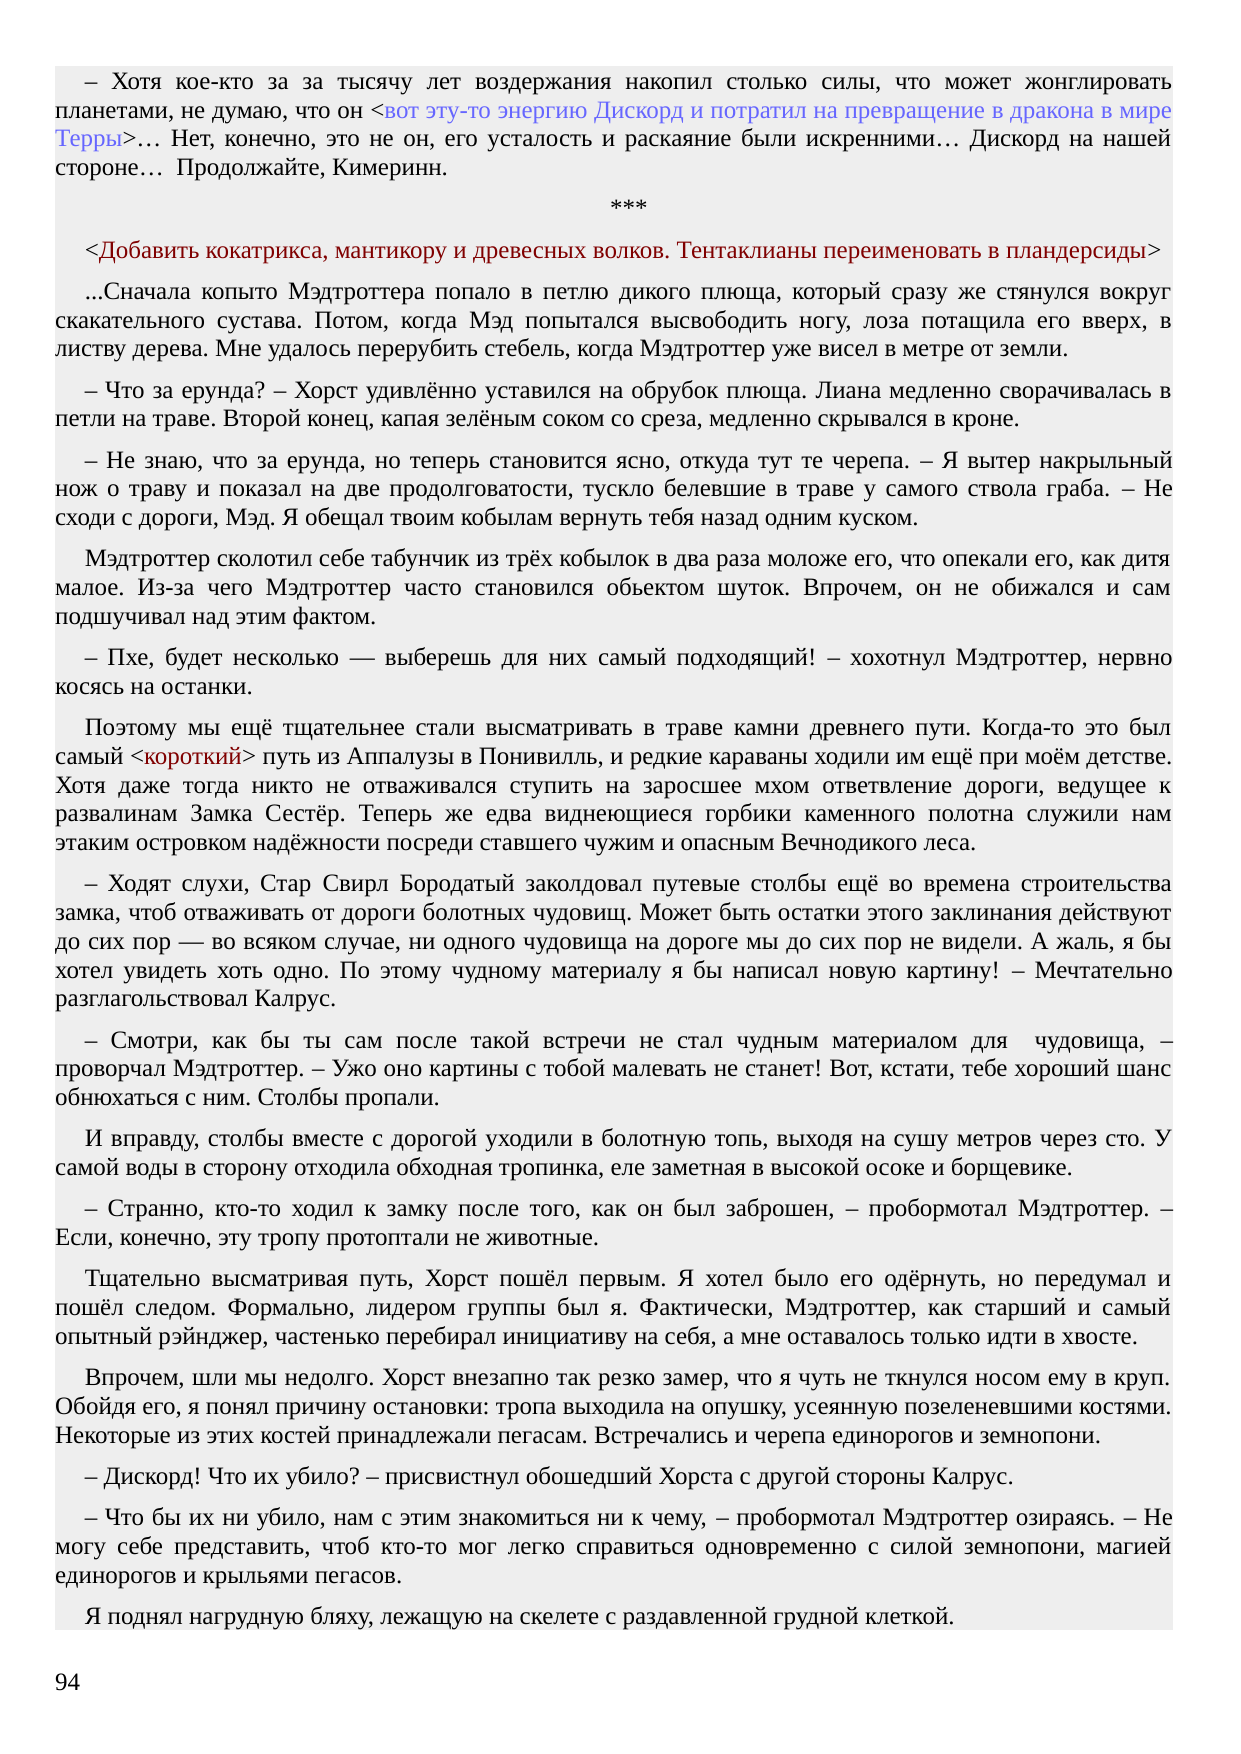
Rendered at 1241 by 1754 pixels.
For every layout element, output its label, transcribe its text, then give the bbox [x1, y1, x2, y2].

text Тщательно высматривая путь, Хорст пошёл первым. Я хотел было его одёрнуть, но передумал и пошёл следом. Формально, лидером группы был я. Фактически, Мэдтроттер, как старший и самый опытный рэйнджер, частенько перебирал инициативу на себя, а мне оставалось только идти в хвосте. [55, 1263, 1173, 1350]
text – Не знаю, что за ерунда, но теперь становится ясно, откуда тут те черепа. – Я вытер накрыльный нож о траву и показал на две продолговатости, тускло белевшие в траве у самого ствола граба. – Не сходи с дороги, Мэд. Я обещал твоим кобылам вернуть тебя назад одним куском. [55, 445, 1173, 531]
text И вправду, столбы вместе с дорогой уходили в болотную топь, выходя на сушу метров через сто. У самой воды в сторону отходила обходная тропинка, еле заметная в высокой осоке и борщевике. [55, 1123, 1173, 1181]
text – Пхе, будет несколько — выберешь для них самый подходящий! – хохотнул Мэдтроттер, нервно косясь на останки. [55, 642, 1173, 700]
text <Добавить кокатрикса, мантикору и древесных волков. Тентаклианы переименовать в пландерсиды> [55, 235, 1173, 263]
text Я поднял нагрудную бляху, лежащую на скелете с раздавленной грудной клеткой. [55, 1601, 1173, 1630]
text – Что бы их ни убило, нам с этим знакомиться ни к чему, – пробормотал Мэдтроттер озираясь. – Не могу себе представить, чтоб кто-то мог легко справиться одновременно с силой земнопони, магией единорогов и крыльями пегасов. [55, 1502, 1173, 1588]
text Впрочем, шли мы недолго. Хорст внезапно так резко замер, что я чуть не ткнулся носом ему в круп. Обойдя его, я понял причину остановки: тропа выходила на опушку, усеянную позеленевшими костями. Некоторые из этих костей принадлежали пегасам. Встречались и черепа единорогов и земнопони. [55, 1362, 1173, 1448]
text – Что за ерунда? – Хорст удивлённо уставился на обрубок плюща. Лиана медленно сворачивалась в петли на траве. Второй конец, капая зелёным соком со среза, медленно скрывался в кроне. [55, 375, 1173, 432]
text – Ходят слухи, Стар Cвирл Бородатый заколдовал путевые столбы ещё во времена строительства замка, чтоб отваживать от дороги болотных чудовищ. Может быть остатки этого заклинания действуют до сих пор — во всяком случае, ни одного чудовища на дороге мы до сих пор не видели. А жаль, я бы хотел увидеть хоть одно. По этому чудному материалу я бы написал новую картину! – Мечтательно разглагольствовал Калрус. [55, 868, 1173, 1012]
text – Смотри, как бы ты сам после такой встречи не стал чудным материалом для чудовища, – проворчал Мэдтроттер. – Ужо оно картины с тобой малевать не станет! Вот, кстати, тебе хороший шанс обнюхаться с ним. Столбы пропали. [55, 1025, 1173, 1111]
text – Странно, кто-то ходил к замку после того, как он был заброшен, – пробормотал Мэдтроттер. – Если, конечно, эту тропу протоптали не животные. [55, 1193, 1173, 1251]
text Мэдтроттер сколотил себе табунчик из трёх кобылок в два раза моложе его, что опекали его, как дитя малое. Из-за чего Мэдтроттер часто становился обьектом шуток. Впрочем, он не обижался и сам подшучивал над этим фактом. [55, 543, 1173, 630]
text – Хотя кое-кто за за тысячу лет воздержания накопил столько силы, что может жонглировать планетами, не думаю, что он <вот эту-то энергию Дискорд и потратил на превращение в дракона в мире Терры>… Нет, конечно, это не он, его усталость и раскаяние были искренними… Дискорд на нашей стороне… Продолжайте, Кимеринн. [55, 66, 1173, 181]
text – Дискорд! Что их убило? – присвистнул обошедший Хорста с другой стороны Калрус. [55, 1461, 1173, 1490]
text *** [55, 193, 1173, 222]
text ...Сначала копыто Мэдтроттера попало в петлю дикого плюща, который сразу же стянулся вокруг скакательного сустава. Потом, когда Мэд попытался высвободить ногу, лоза потащила его вверх, в листву дерева. Мне удалось перерубить стебель, когда Мэдтроттер уже висел в метре от земли. [55, 276, 1173, 362]
text Поэтому мы ещё тщательнее стали высматривать в траве камни древнего пути. Когда-то это был самый <короткий> путь из Аппалузы в Понивилль, и редкие караваны ходили им ещё при моём детстве. Хотя даже тогда никто не отваживался ступить на заросшее мхом ответвление дороги, ведущее к развалинам Замка Сестёр. Теперь же едва виднеющиеся горбики каменного полотна служили нам этаким островком надёжности посреди ставшего чужим и опасным Вечнодикого леса. [55, 712, 1173, 856]
